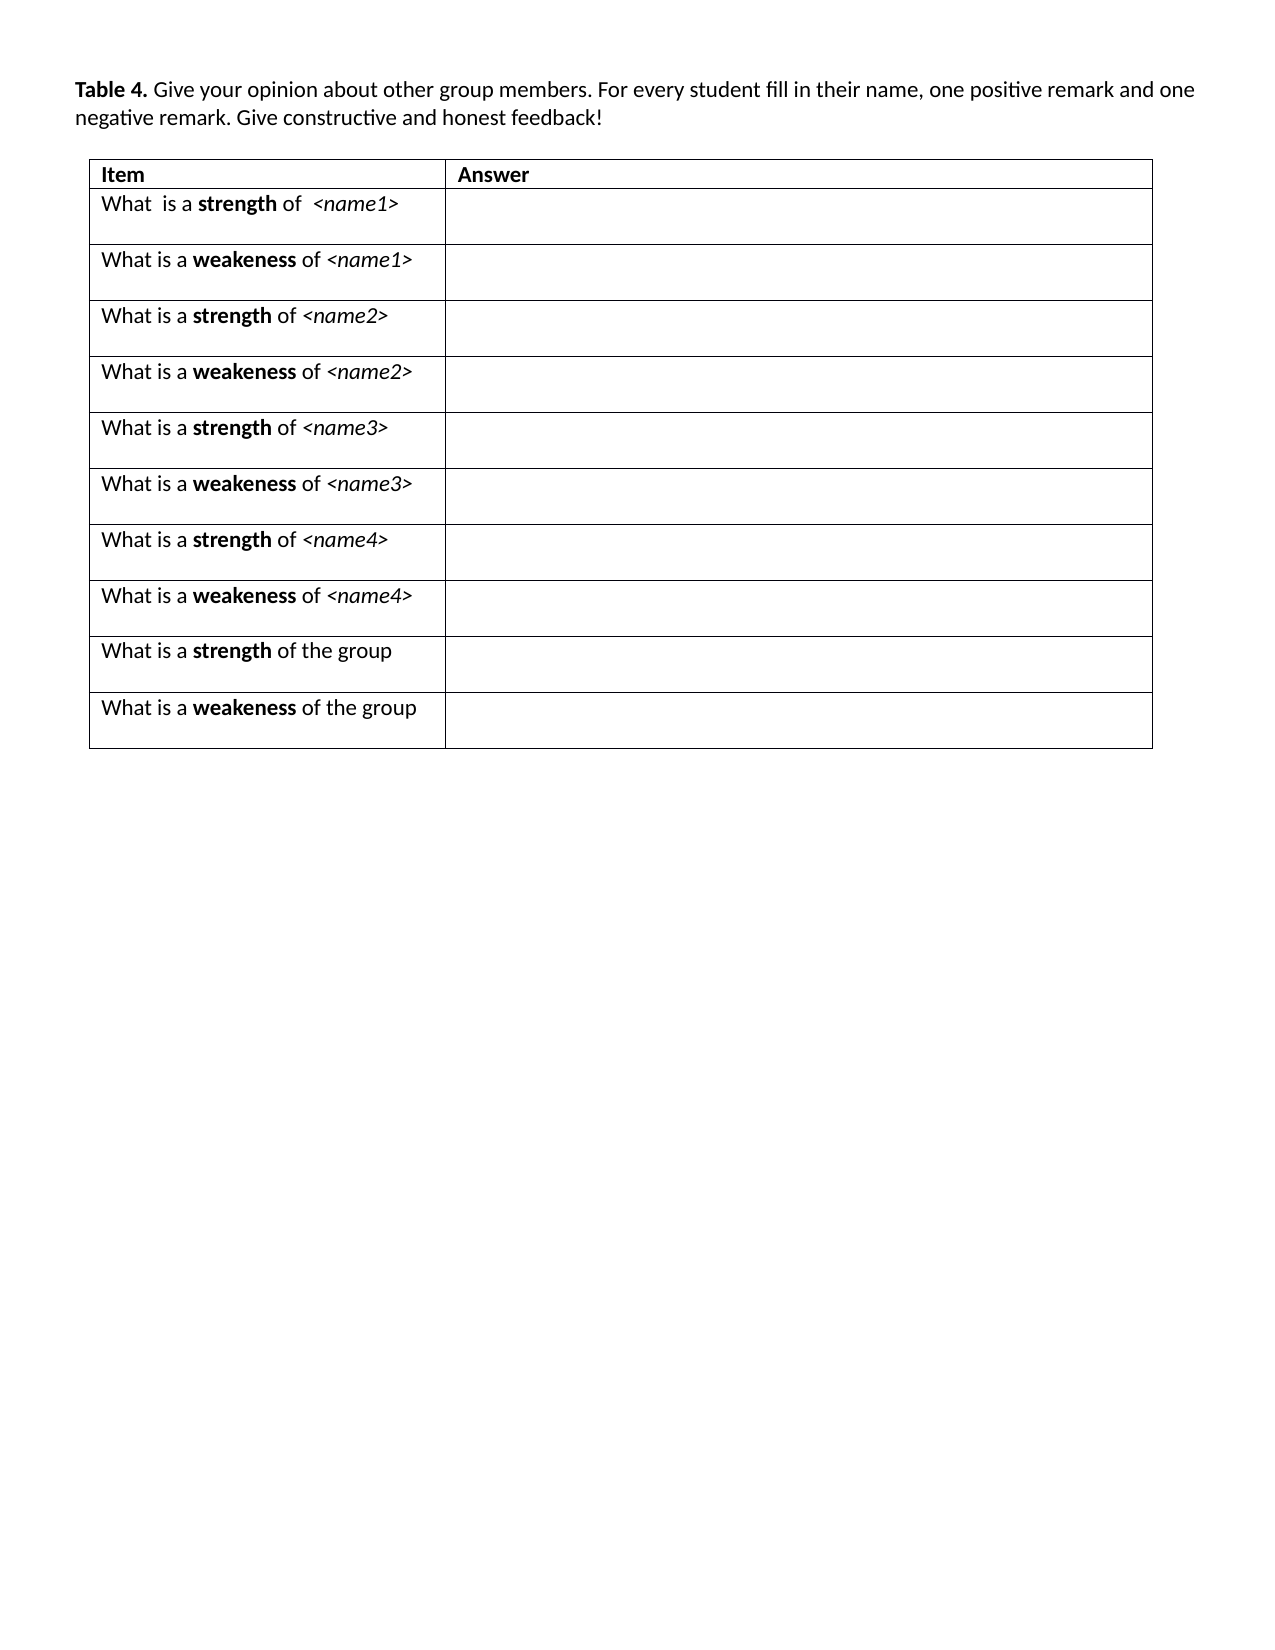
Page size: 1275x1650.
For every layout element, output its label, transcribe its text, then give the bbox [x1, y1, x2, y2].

table_cell [446, 637, 1152, 692]
table_cell What is a strength of <name4> [90, 525, 445, 580]
text Table 4. Give your opinion about other group members. For every student fill in their name, one positive remark and one negative remark. Give constructive and honest feedback! [75, 75, 1200, 131]
table_cell What is a strength of <name3> [90, 413, 445, 468]
table_header Answer [446, 160, 1152, 188]
table_cell [446, 525, 1152, 580]
table_cell [446, 357, 1152, 412]
table_cell [446, 469, 1152, 524]
table_cell [446, 189, 1152, 244]
table_cell [446, 693, 1152, 747]
table_cell [446, 413, 1152, 468]
table_cell What is a strength of the group [90, 637, 445, 692]
table_cell What is a weakeness of <name4> [90, 581, 445, 636]
table_cell [446, 581, 1152, 636]
table_cell What is a weakeness of <name3> [90, 469, 445, 524]
table_cell [446, 301, 1152, 356]
table_cell What is a weakeness of <name1> [90, 245, 445, 300]
table_cell [446, 245, 1152, 300]
table_cell What is a weakeness of the group [90, 693, 445, 747]
table_header Item [90, 160, 445, 188]
table_cell What is a weakeness of <name2> [90, 357, 445, 412]
table_cell What is a strength of <name2> [90, 301, 445, 356]
table_cell What is a strength of <name1> [90, 189, 445, 244]
